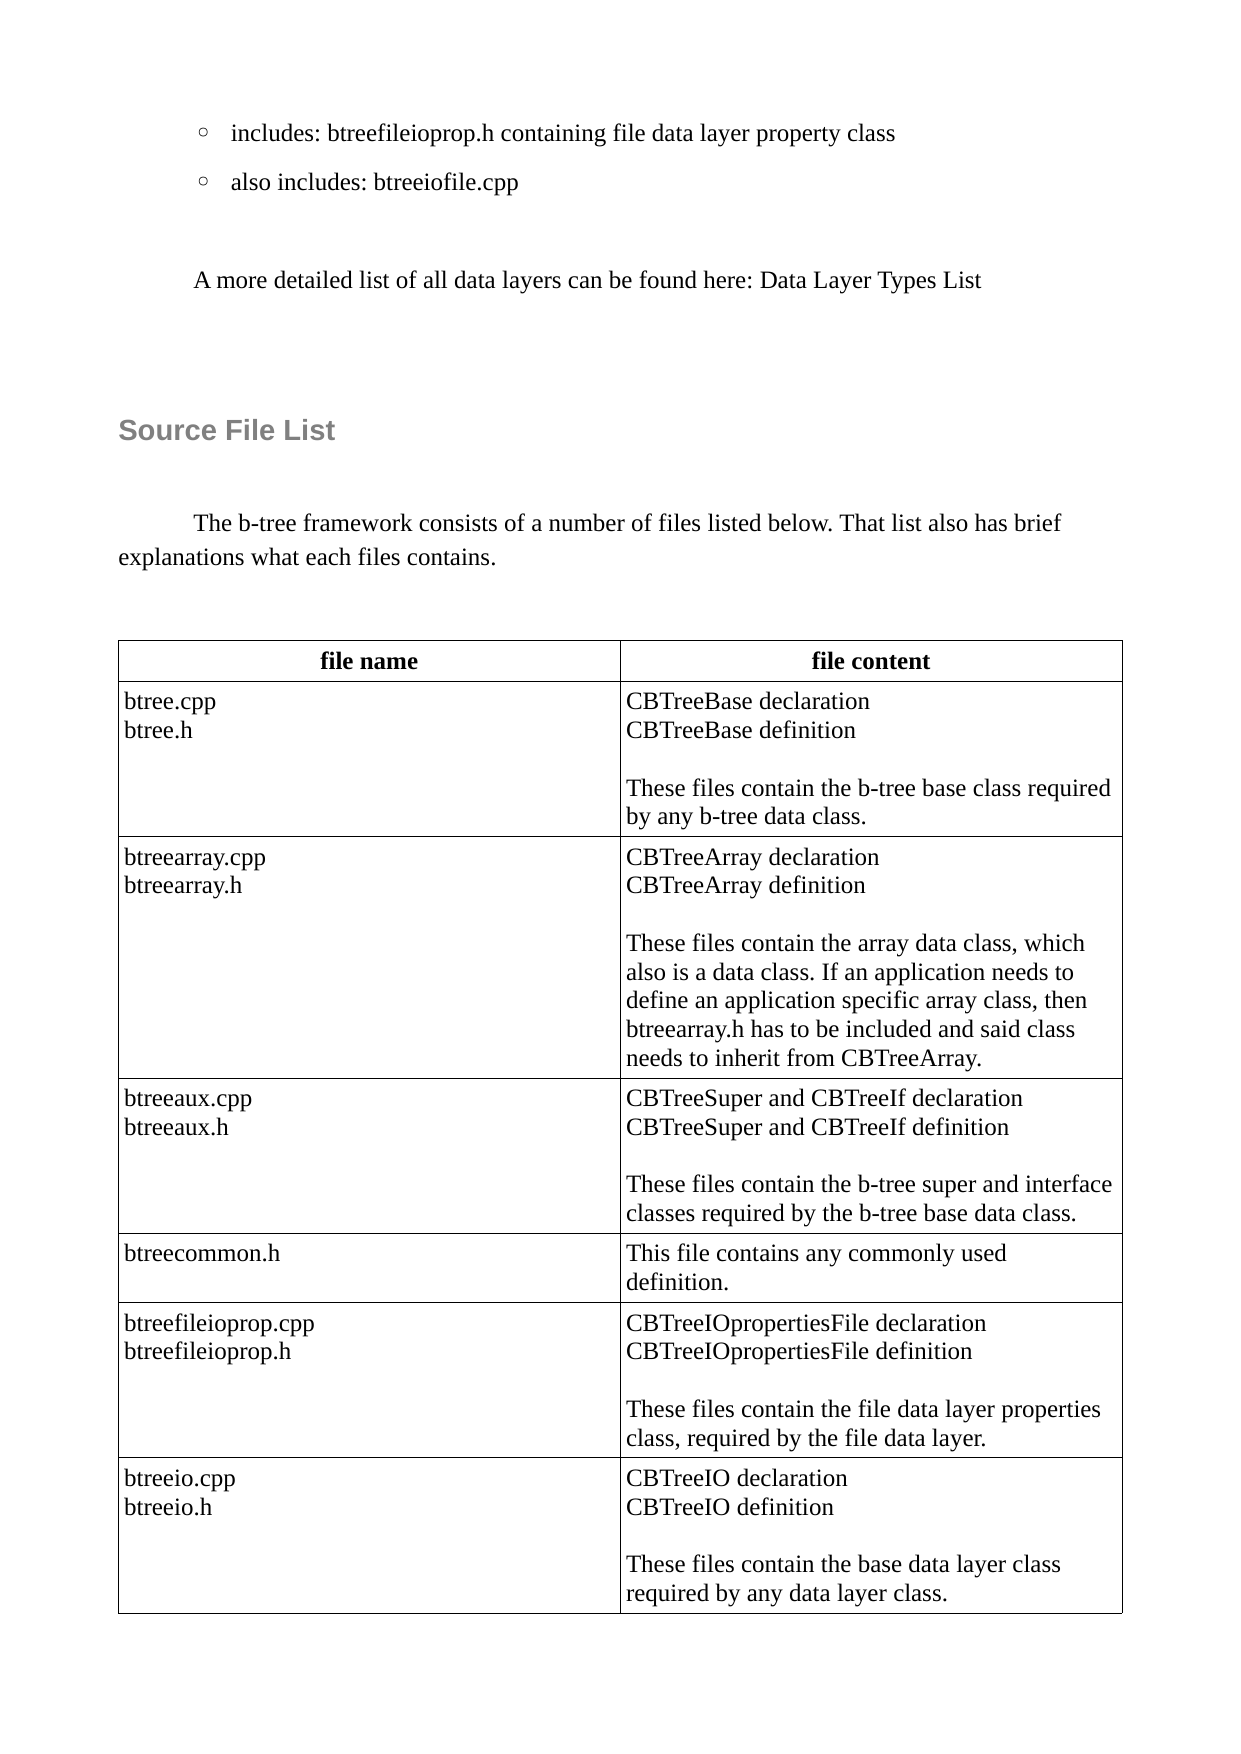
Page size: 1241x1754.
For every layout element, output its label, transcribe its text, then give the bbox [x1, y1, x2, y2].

table_cell CBTreeArray declaration CBTreeArray definition These files contain the array data class, which also is a data class. If an application needs to define an application specific array class, then btreearray.h has to be included and said class needs to inherit from CBTreeArray. [621, 837, 1122, 1077]
table_cell CBTreeSuper and CBTreeIf declaration CBTreeSuper and CBTreeIf definition These files contain the b-tree super and interface classes required by the b-tree base data class. [621, 1079, 1122, 1233]
table_cell CBTreeIO declaration CBTreeIO definition These files contain the base data layer class required by any data layer class. [621, 1458, 1122, 1612]
table_cell CBTreeIOpropertiesFile declaration CBTreeIOpropertiesFile definition These files contain the file data layer properties class, required by the file data layer. [621, 1303, 1122, 1457]
table_cell btreefileioprop.cpp btreefileioprop.h [119, 1303, 620, 1457]
table_cell btreeio.cpp btreeio.h [119, 1458, 620, 1612]
list includes: btreefileioprop.h containing file data layer property class [193, 118, 1122, 147]
table_header file content [621, 641, 1122, 681]
subtitle Source File List [118, 412, 1122, 446]
list also includes: btreeiofile.cpp [193, 167, 1122, 196]
table_cell btree.cpp btree.h [119, 682, 620, 836]
table_cell CBTreeBase declaration CBTreeBase definition These files contain the b-tree base class required by any b-tree data class. [621, 682, 1122, 836]
text A more detailed list of all data layers can be found here: Data Layer Types List [118, 265, 1122, 294]
table_cell btreeaux.cpp btreeaux.h [119, 1079, 620, 1233]
table_cell btreecommon.h [119, 1234, 620, 1302]
text The b-tree framework consists of a number of files listed below. That list also has brief explanations what each files contains. [118, 508, 1122, 571]
table_header file name [119, 641, 620, 681]
table_cell This file contains any commonly used definition. [621, 1234, 1122, 1302]
table_cell btreearray.cpp btreearray.h [119, 837, 620, 1077]
